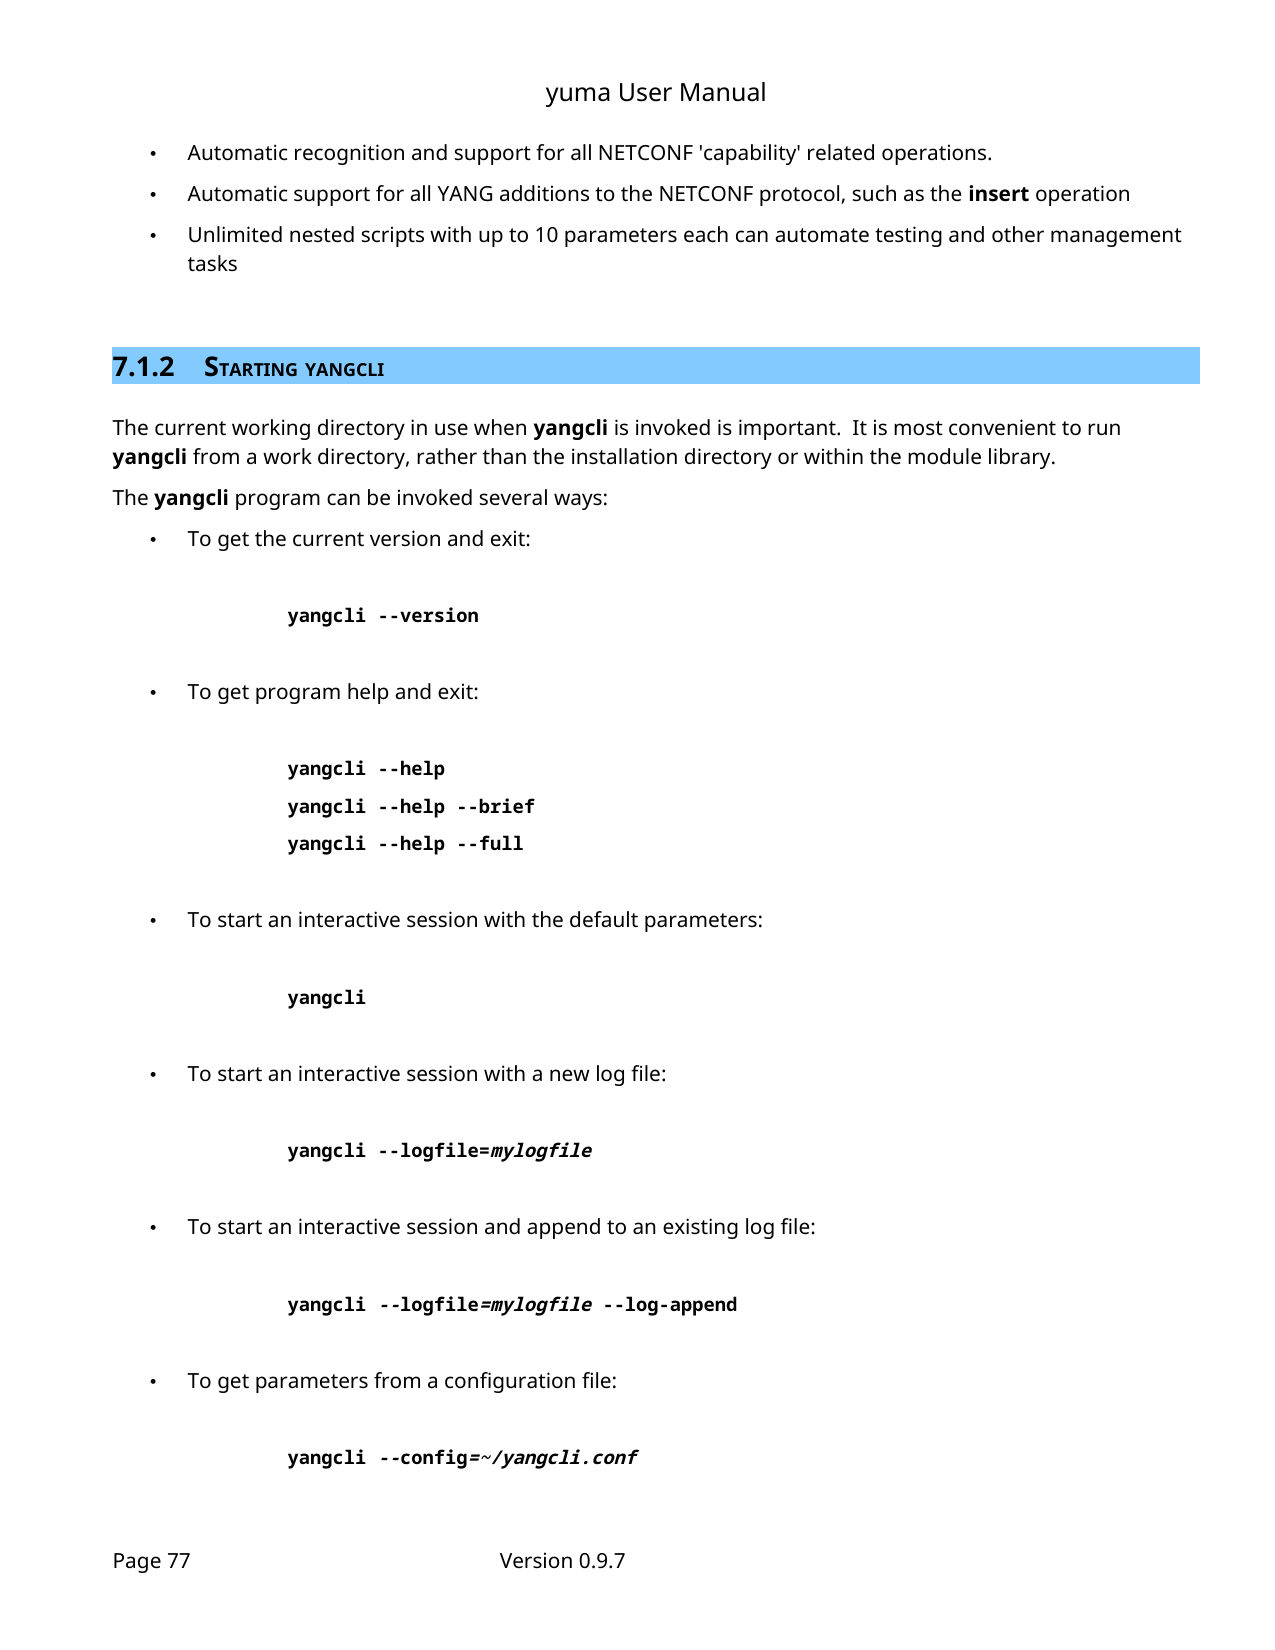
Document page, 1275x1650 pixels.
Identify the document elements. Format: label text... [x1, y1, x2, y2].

list Unlimited nested scripts with up to 10 parameters each can automate testing and other management tasks [150, 220, 1200, 277]
list To get program help and exit: [150, 677, 1200, 706]
text yangcli --help --full [139, 831, 1200, 856]
text yangcli --help --brief [139, 793, 1200, 819]
list To start an interactive session with the default parameters: [150, 906, 1200, 934]
list To start an interactive session and append to an existing log file: [150, 1212, 1200, 1241]
list To get the current version and exit: [150, 524, 1200, 552]
list Automatic recognition and support for all NETCONF 'capability' related operations. [150, 138, 1200, 167]
list To start an interactive session with a new log file: [150, 1059, 1200, 1087]
text yangcli [139, 984, 1200, 1009]
text The yangcli program can be invoked several ways: [112, 483, 1200, 511]
text yangcli --logfile=mylogfile [139, 1137, 1200, 1163]
text yangcli --version [139, 602, 1200, 628]
text The current working directory in use when yangcli is invoked is important. It is most convenient to run yangcli from a work directory, rather than the installation directory or within the module library. [112, 413, 1200, 470]
list To get parameters from a configuration file: [150, 1366, 1200, 1394]
text yangcli --config=~/yangcli.conf [139, 1444, 1200, 1470]
text yangcli --help [139, 756, 1200, 781]
text yangcli --logfile=mylogfile --log-append [139, 1291, 1200, 1316]
subtitle Starting yangcli [112, 347, 1200, 384]
list Automatic support for all YANG additions to the NETCONF protocol, such as the insert operation [150, 179, 1200, 208]
